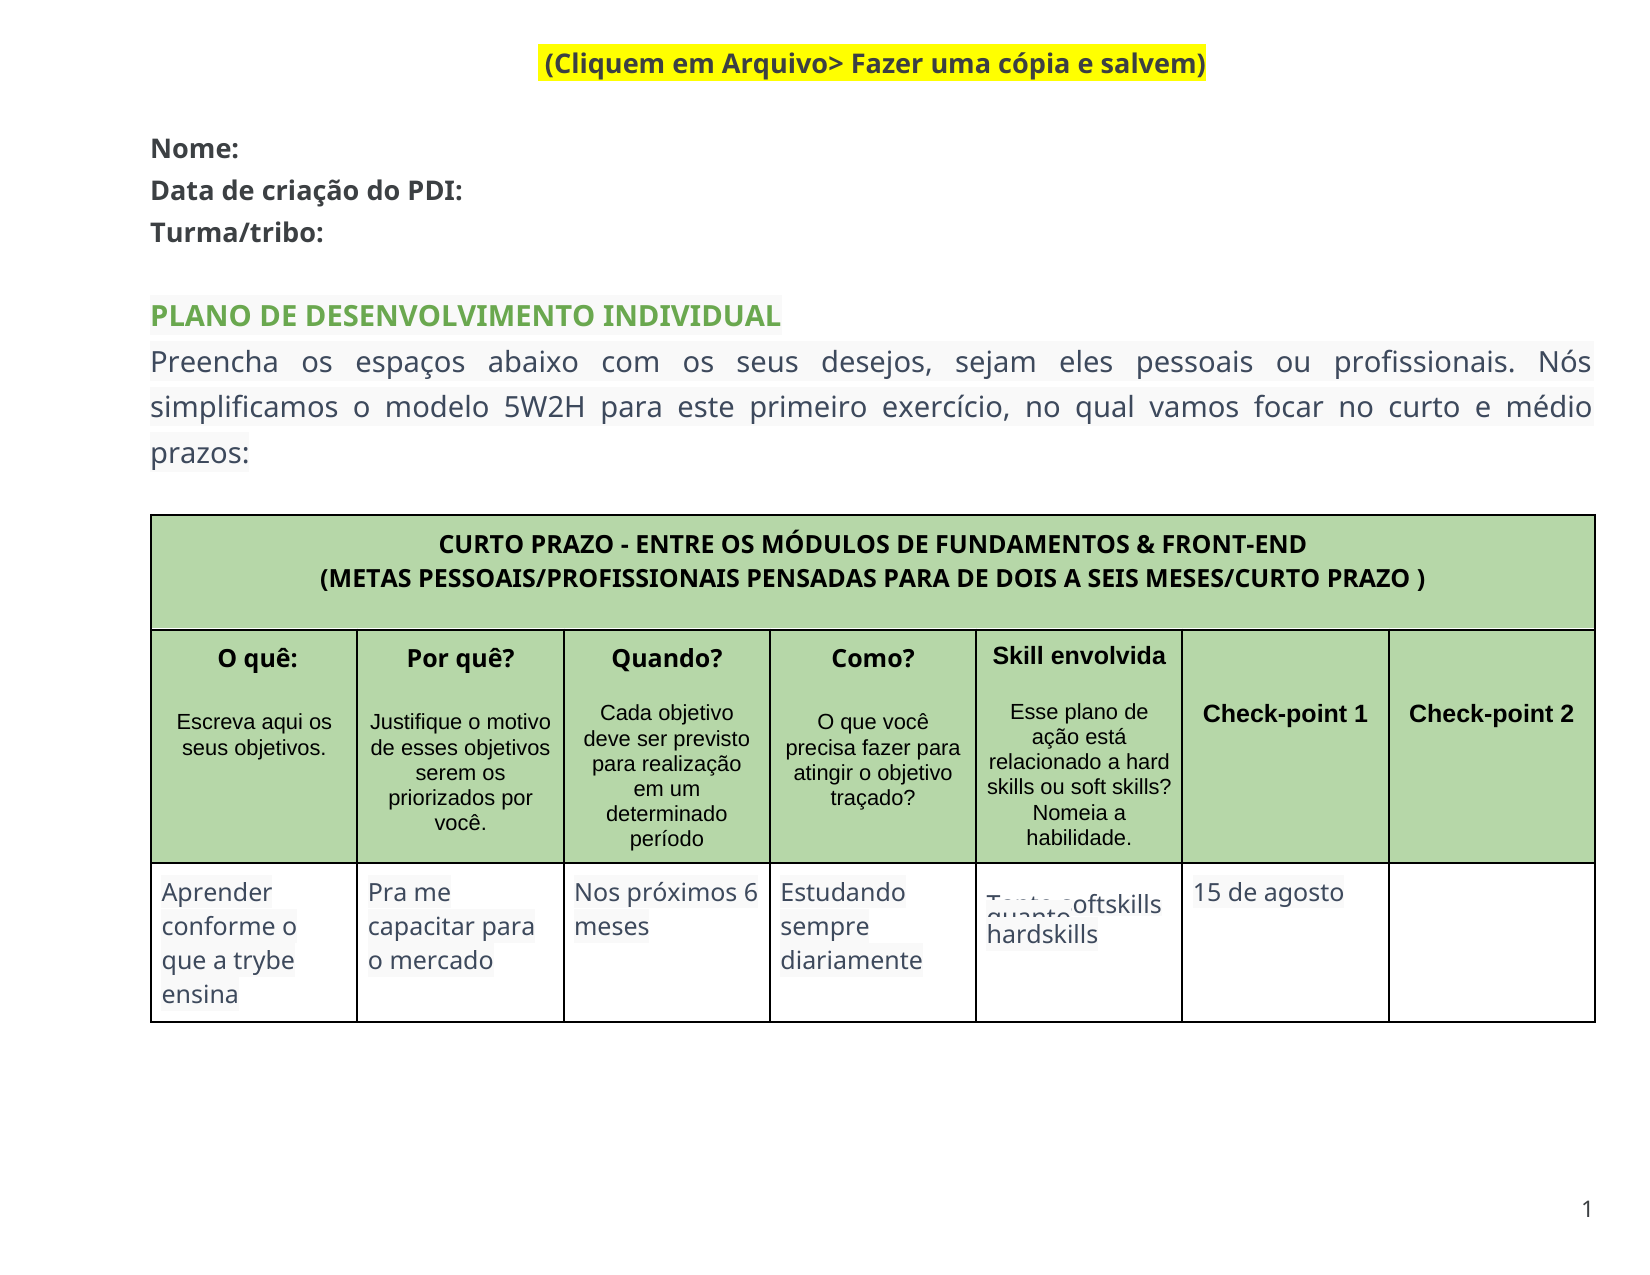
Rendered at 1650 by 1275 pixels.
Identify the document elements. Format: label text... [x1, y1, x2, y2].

text PLANO DE DESENVOLVIMENTO INDIVIDUAL [150, 295, 1594, 335]
table_cell Skill envolvida Esse plano de ação está relacionado a hard skills ou soft skills? Nomeia a habilidade. [977, 631, 1181, 862]
table_cell Aprender conforme o que a trybe ensina [152, 864, 356, 1021]
text Nome: [150, 129, 1594, 166]
table_cell Estudando sempre diariamente [771, 864, 975, 1021]
table_cell Check-point 1 [1183, 631, 1388, 862]
table_cell Check-point 2 [1390, 631, 1594, 862]
table_cell Como? O que você precisa fazer para atingir o objetivo traçado? [771, 631, 975, 862]
table_cell Tanto softskills quanto hardskills [977, 864, 1181, 1021]
table_cell 15 de agosto [1183, 864, 1388, 1021]
text Turma/tribo: [150, 214, 1594, 251]
table_cell [1390, 864, 1594, 1021]
text Preencha os espaços abaixo com os seus desejos, sejam eles pessoais ou profissionais. Nós simplificamos o modelo 5W2H para este primeiro exercício, no qual vamos focar no curto e médio prazos: [150, 341, 1594, 472]
text (Cliquem em Arquivo> Fazer uma cópia e salvem) [150, 44, 1594, 81]
table_cell Quando? Cada objetivo deve ser previsto para realização em um determinado período [565, 631, 769, 862]
table_cell Pra me capacitar para o mercado [358, 864, 563, 1021]
table_cell Por quê? Justifique o motivo de esses objetivos serem os priorizados por você. [358, 631, 563, 862]
table_cell Nos próximos 6 meses [565, 864, 769, 1021]
table_header CURTO PRAZO - ENTRE OS MÓDULOS DE FUNDAMENTOS & FRONT-END (METAS PESSOAIS/PROFISSIONAIS PENSADAS PARA DE DOIS A SEIS MESES/CURTO PRAZO ) [152, 516, 1594, 628]
text Data de criação do PDI: [150, 171, 1594, 208]
table_cell O quê: Escreva aqui os seus objetivos. [152, 631, 356, 862]
